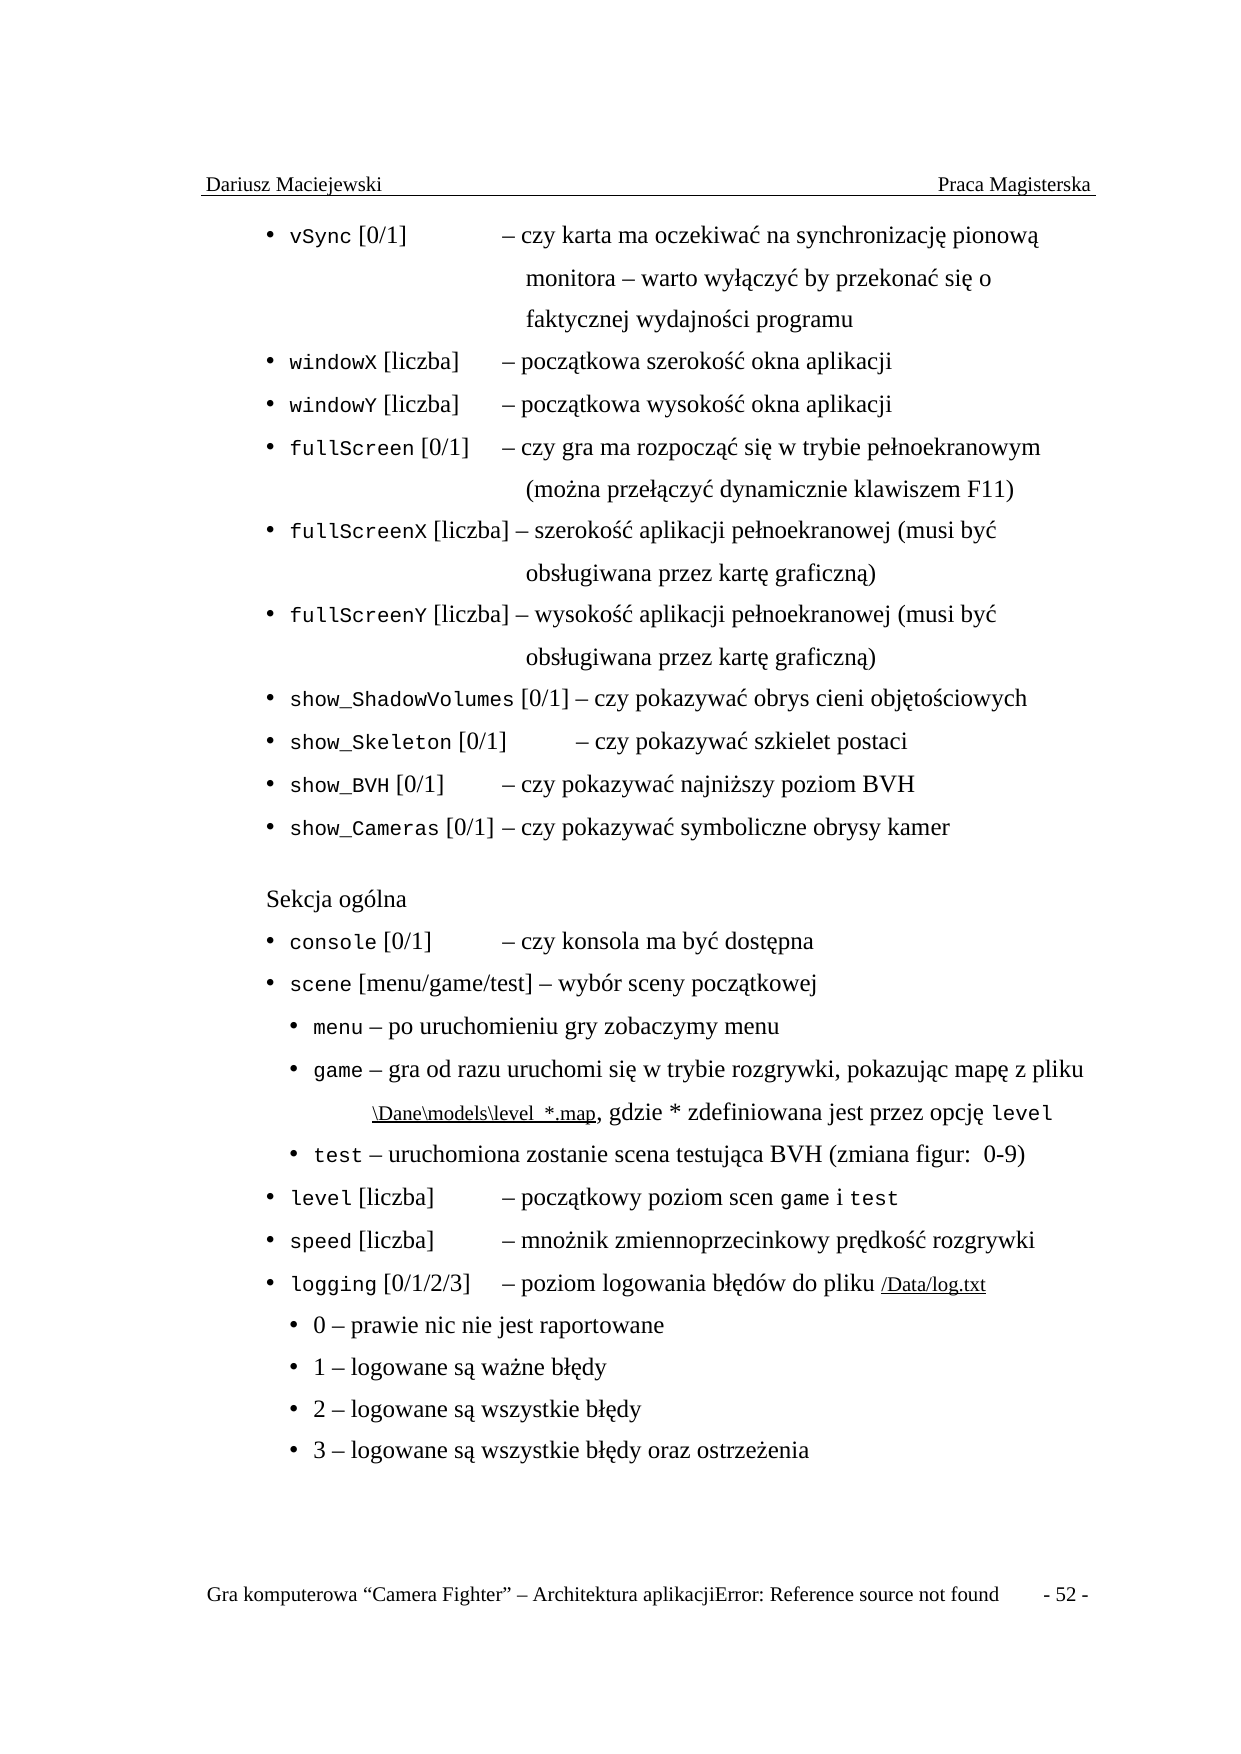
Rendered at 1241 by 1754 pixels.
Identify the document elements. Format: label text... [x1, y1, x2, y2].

list menu – po uruchomieniu gry zobaczymy menu [289, 1012, 1092, 1041]
list level [liczba] – początkowy poziom scen game i test [266, 1183, 1092, 1212]
text Sekcja ogólna [207, 885, 1092, 913]
list 3 – logowane są wszystkie błędy oraz ostrzeżenia [289, 1436, 1092, 1464]
list show_ShadowVolumes [0/1] – czy pokazywać obrys cieni objętościowych [266, 684, 1092, 713]
list fullScreen [0/1] – czy gra ma rozpocząć się w trybie pełnoekranowym (można przełączyć dynamicznie klawiszem F11) [266, 433, 1092, 503]
list show_Cameras [0/1] – czy pokazywać symboliczne obrysy kamer [266, 813, 1092, 841]
list show_Skeleton [0/1] – czy pokazywać szkielet postaci [266, 727, 1092, 756]
list show_BVH [0/1] – czy pokazywać najniższy poziom BVH [266, 770, 1092, 799]
list fullScreenY [liczba] – wysokość aplikacji pełnoekranowej (musi być obsługiwana przez kartę graficzną) [266, 601, 1092, 671]
list windowX [liczba] – początkowa szerokość okna aplikacji [266, 347, 1092, 376]
list 0 – prawie nic nie jest raportowane [289, 1312, 1092, 1339]
list console [0/1] – czy konsola ma być dostępna [266, 927, 1092, 955]
list logging [0/1/2/3] – poziom logowania błędów do pliku /Data/log.txt [266, 1269, 1092, 1297]
list test – uruchomiona zostanie scena testująca BVH (zmiana figur: 0-9) [289, 1140, 1092, 1169]
list game – gra od razu uruchomi się w trybie rozgrywki, pokazując mapę z pliku \Dane\models\level_*.map, gdzie * zdefiniowana jest przez opcję level [289, 1055, 1092, 1126]
list windowY [liczba] – początkowa wysokość okna aplikacji [266, 390, 1092, 418]
list vSync [0/1] – czy karta ma oczekiwać na synchronizację pionową monitora – warto wyłączyć by przekonać się o faktycznej wydajności programu [266, 221, 1092, 333]
list 1 – logowane są ważne błędy [289, 1353, 1092, 1381]
list speed [liczba] – mnożnik zmiennoprzecinkowy prędkość rozgrywki [266, 1226, 1092, 1254]
list scene [menu/game/test] – wybór sceny początkowej [266, 969, 1092, 998]
list 2 – logowane są wszystkie błędy [289, 1395, 1092, 1422]
list fullScreenX [liczba] – szerokość aplikacji pełnoekranowej (musi być obsługiwana przez kartę graficzną) [266, 517, 1092, 587]
